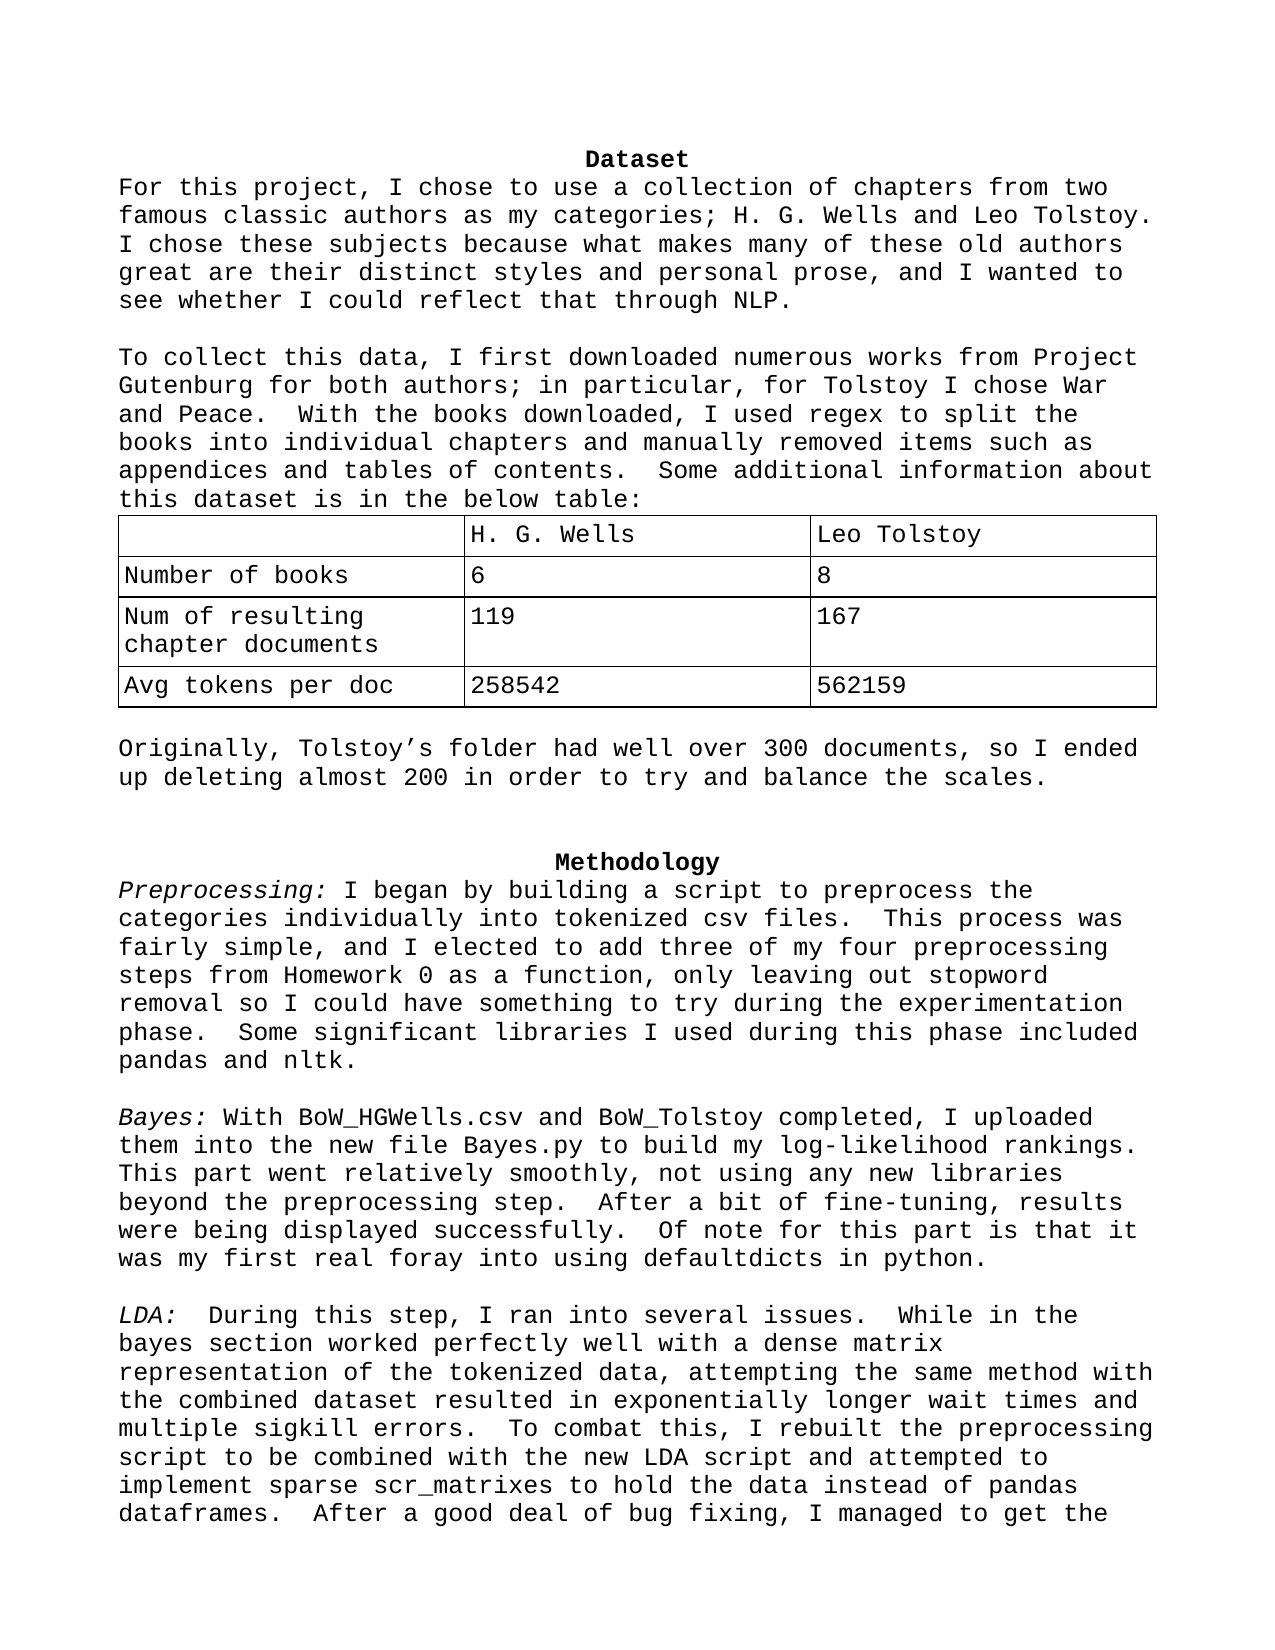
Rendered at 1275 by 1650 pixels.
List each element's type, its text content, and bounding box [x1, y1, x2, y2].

table_cell 258542 [465, 667, 810, 706]
text LDA: During this step, I ran into several issues. While in the bayes section worked perfectly well with a dense matrix representation of the tokenized data, attempting the same method with the combined dataset resulted in exponentially longer wait times and multiple sigkill errors. To combat this, I rebuilt the preprocessing script to be combined with the new LDA script and attempted to implement sparse scr_matrixes to hold the data instead of pandas dataframes. After a good deal of bug fixing, I managed to get the [118, 1302, 1157, 1529]
table_cell 562159 [811, 667, 1156, 706]
table_cell 119 [465, 598, 810, 666]
table_header Leo Tolstoy [811, 516, 1156, 556]
text Methodology [118, 849, 1157, 877]
table_cell 6 [465, 557, 810, 596]
table_header H. G. Wells [465, 516, 810, 556]
table_cell Num of resulting chapter documents [119, 598, 464, 666]
table_header [119, 516, 464, 556]
text Originally, Tolstoy’s folder had well over 300 documents, so I ended up deleting almost 200 in order to try and balance the scales. [118, 736, 1157, 792]
table_cell 167 [811, 598, 1156, 666]
text Preprocessing: I began by building a script to preprocess the categories individually into tokenized csv files. This process was fairly simple, and I elected to add three of my four preprocessing steps from Homework 0 as a function, only leaving out stopword removal so I could have something to try during the experimentation phase. Some significant libraries I used during this phase included pandas and nltk. [118, 877, 1157, 1076]
text Bayes: With BoW_HGWells.csv and BoW_Tolstoy completed, I uploaded them into the new file Bayes.py to build my log-likelihood rankings. This part went relatively smoothly, not using any new libraries beyond the preprocessing step. After a bit of fine-tuning, results were being displayed successfully. Of note for this part is that it was my first real foray into using defaultdicts in python. [118, 1104, 1157, 1274]
table_cell 8 [811, 557, 1156, 596]
text To collect this data, I first downloaded numerous works from Project Gutenburg for both authors; in particular, for Tolstoy I chose War and Peace. With the books downloaded, I used regex to split the books into individual chapters and manually removed items such as appendices and tables of contents. Some additional information about this dataset is in the below table: [118, 345, 1157, 515]
table_cell Avg tokens per doc [119, 667, 464, 706]
table_cell Number of books [119, 557, 464, 596]
text Dataset [118, 146, 1157, 175]
text For this project, I chose to use a collection of chapters from two famous classic authors as my categories; H. G. Wells and Leo Tolstoy. I chose these subjects because what makes many of these old authors great are their distinct styles and personal prose, and I wanted to see whether I could reflect that through NLP. [118, 175, 1157, 316]
